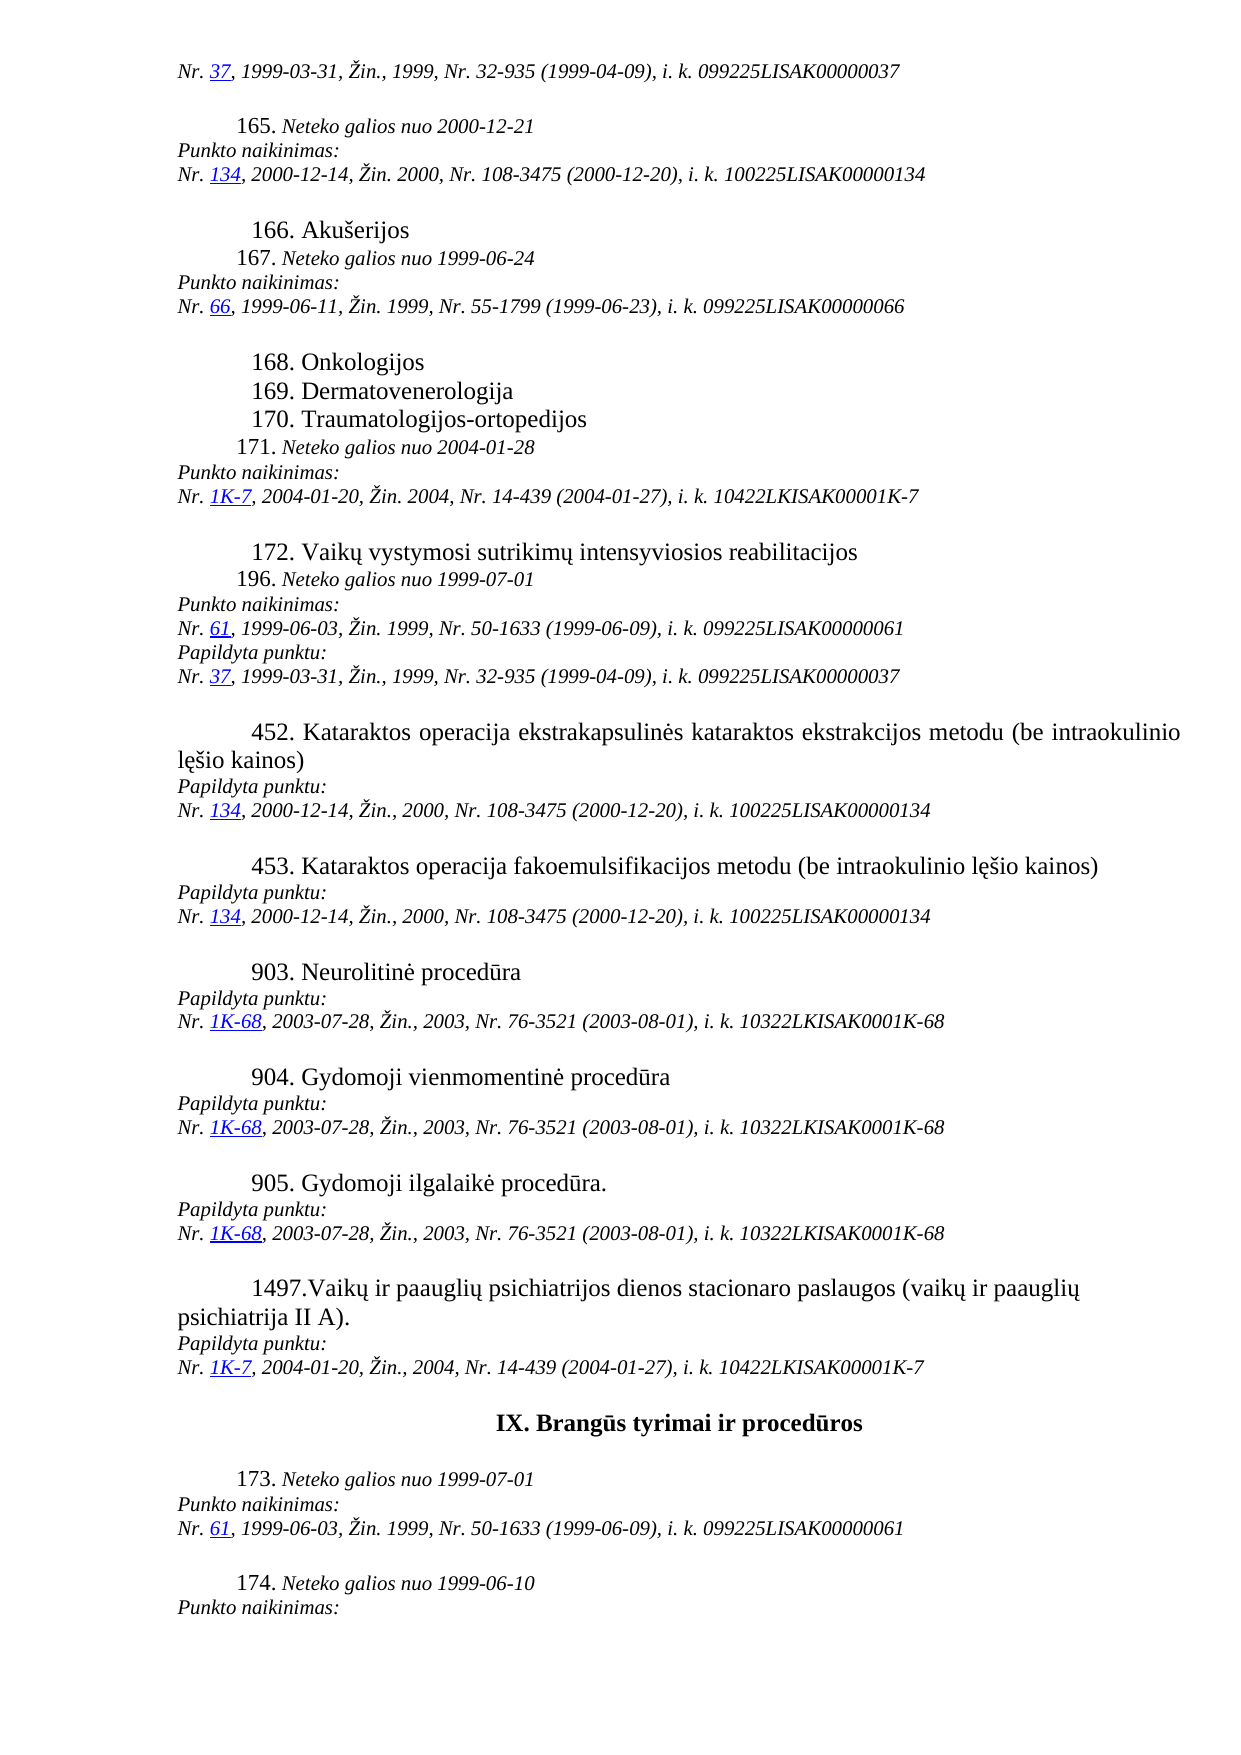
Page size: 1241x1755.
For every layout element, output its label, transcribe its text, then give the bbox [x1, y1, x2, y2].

text 168. Onkologijos [177, 347, 1181, 376]
text 196. Neteko galios nuo 1999-07-01 [177, 565, 1181, 592]
text Punkto naikinimas: [177, 270, 1181, 294]
text 170. Traumatologijos-ortopedijos [177, 404, 1181, 433]
text 453. Kataraktos operacija fakoemulsifikacijos metodu (be intraokulinio lęšio kainos) [177, 851, 1181, 880]
text Nr. 61, 1999-06-03, Žin. 1999, Nr. 50-1633 (1999-06-09), i. k. 099225LISAK00000061 [177, 1516, 1181, 1540]
text IX. Brangūs tyrimai ir procedūros [177, 1408, 1181, 1437]
text 904. Gydomoji vienmomentinė procedūra [177, 1062, 1181, 1091]
text Punkto naikinimas: [177, 138, 1181, 162]
text 172. Vaikų vystymosi sutrikimų intensyviosios reabilitacijos [177, 537, 1181, 565]
text Papildyta punktu: [177, 1331, 1181, 1355]
text Papildyta punktu: [177, 774, 1181, 798]
text 166. Akušerijos [177, 215, 1181, 244]
text Nr. 134, 2000-12-14, Žin., 2000, Nr. 108-3475 (2000-12-20), i. k. 100225LISAK00000134 [177, 798, 1181, 822]
text 1497.Vaikų ir paauglių psichiatrijos dienos stacionaro paslaugos (vaikų ir paauglių psichiatrija II A). [177, 1273, 1181, 1331]
text Nr. 1K-68, 2003-07-28, Žin., 2003, Nr. 76-3521 (2003-08-01), i. k. 10322LKISAK0001K-68 [177, 1221, 1181, 1245]
text 169. Dermatovenerologija [177, 376, 1181, 404]
text 903. Neurolitinė procedūra [177, 957, 1181, 985]
text Papildyta punktu: [177, 1091, 1181, 1115]
text Nr. 37, 1999-03-31, Žin., 1999, Nr. 32-935 (1999-04-09), i. k. 099225LISAK00000037 [177, 664, 1181, 688]
text Papildyta punktu: [177, 640, 1181, 664]
text Papildyta punktu: [177, 880, 1181, 904]
text Nr. 1K-68, 2003-07-28, Žin., 2003, Nr. 76-3521 (2003-08-01), i. k. 10322LKISAK0001K-68 [177, 1009, 1181, 1033]
text 167. Neteko galios nuo 1999-06-24 [177, 244, 1181, 270]
text Nr. 37, 1999-03-31, Žin., 1999, Nr. 32-935 (1999-04-09), i. k. 099225LISAK00000037 [177, 59, 1181, 83]
text 452. Kataraktos operacija ekstrakapsulinės kataraktos ekstrakcijos metodu (be intraokulinio lęšio kainos) [177, 717, 1181, 774]
text Nr. 1K-68, 2003-07-28, Žin., 2003, Nr. 76-3521 (2003-08-01), i. k. 10322LKISAK0001K-68 [177, 1115, 1181, 1139]
text Nr. 66, 1999-06-11, Žin. 1999, Nr. 55-1799 (1999-06-23), i. k. 099225LISAK00000066 [177, 294, 1181, 318]
text Punkto naikinimas: [177, 592, 1181, 616]
text Nr. 61, 1999-06-03, Žin. 1999, Nr. 50-1633 (1999-06-09), i. k. 099225LISAK00000061 [177, 616, 1181, 640]
text 173. Neteko galios nuo 1999-07-01 [177, 1465, 1181, 1492]
text Nr. 134, 2000-12-14, Žin. 2000, Nr. 108-3475 (2000-12-20), i. k. 100225LISAK00000134 [177, 162, 1181, 186]
text Punkto naikinimas: [177, 1492, 1181, 1516]
text Nr. 1K-7, 2004-01-20, Žin., 2004, Nr. 14-439 (2004-01-27), i. k. 10422LKISAK00001K-7 [177, 1355, 1181, 1379]
text Nr. 134, 2000-12-14, Žin., 2000, Nr. 108-3475 (2000-12-20), i. k. 100225LISAK00000134 [177, 904, 1181, 928]
text 171. Neteko galios nuo 2004-01-28 [177, 433, 1181, 460]
text 165. Neteko galios nuo 2000-12-21 [177, 112, 1181, 138]
text 174. Neteko galios nuo 1999-06-10 [177, 1569, 1181, 1595]
text Nr. 1K-7, 2004-01-20, Žin. 2004, Nr. 14-439 (2004-01-27), i. k. 10422LKISAK00001K-7 [177, 484, 1181, 508]
text 905. Gydomoji ilgalaikė procedūra. [177, 1168, 1181, 1197]
text Punkto naikinimas: [177, 460, 1181, 484]
text Punkto naikinimas: [177, 1595, 1181, 1619]
text Papildyta punktu: [177, 1197, 1181, 1221]
text Papildyta punktu: [177, 985, 1181, 1009]
